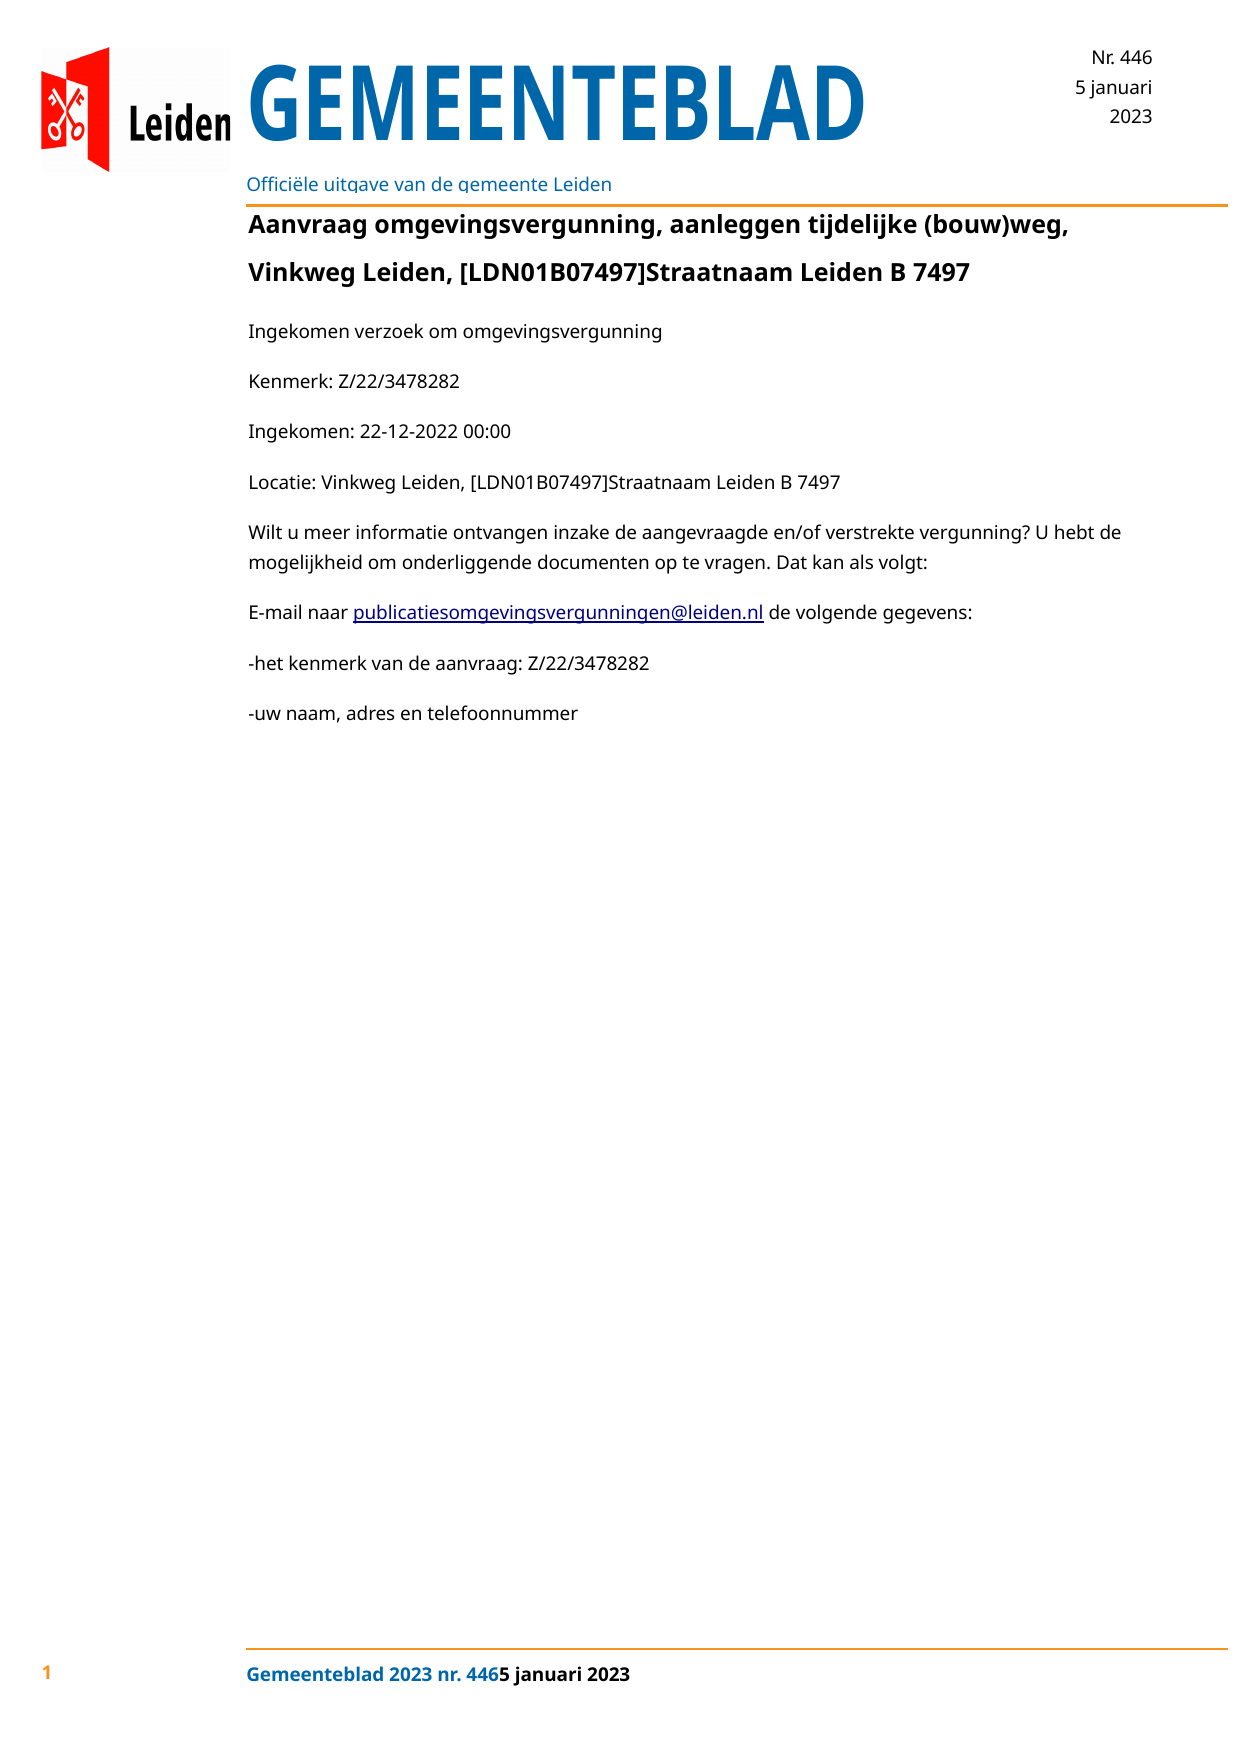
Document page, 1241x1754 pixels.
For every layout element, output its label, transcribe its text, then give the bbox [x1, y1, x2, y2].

text Wilt u meer informatie ontvangen inzake de aangevraagde en/of verstrekte vergunning? U hebt de mogelijkheid om onderliggende documenten op te vragen. Dat kan als volgt: [248, 519, 1152, 575]
text E-mail naar publicatiesomgevingsvergunningen@leiden.nl de volgende gegevens: [248, 599, 1152, 625]
text Kenmerk: Z/22/3478282 [248, 368, 1152, 394]
text -uw naam, adres en telefoonnummer [248, 700, 1152, 726]
text -het kenmerk van de aanvraag: Z/22/3478282 [248, 650, 1152, 676]
text Ingekomen verzoek om omgevingsvergunning [248, 318, 1152, 344]
text Aanvraag omgevingsvergunning, aanleggen tijdelijke (bouw)weg, Vinkweg Leiden, [LDN01B07497]Straatnaam Leiden B 7497 [248, 207, 1152, 288]
text Ingekomen: 22-12-2022 00:00 [248, 419, 1152, 444]
text Locatie: Vinkweg Leiden, [LDN01B07497]Straatnaam Leiden B 7497 [248, 469, 1152, 495]
picture [41, 47, 231, 172]
